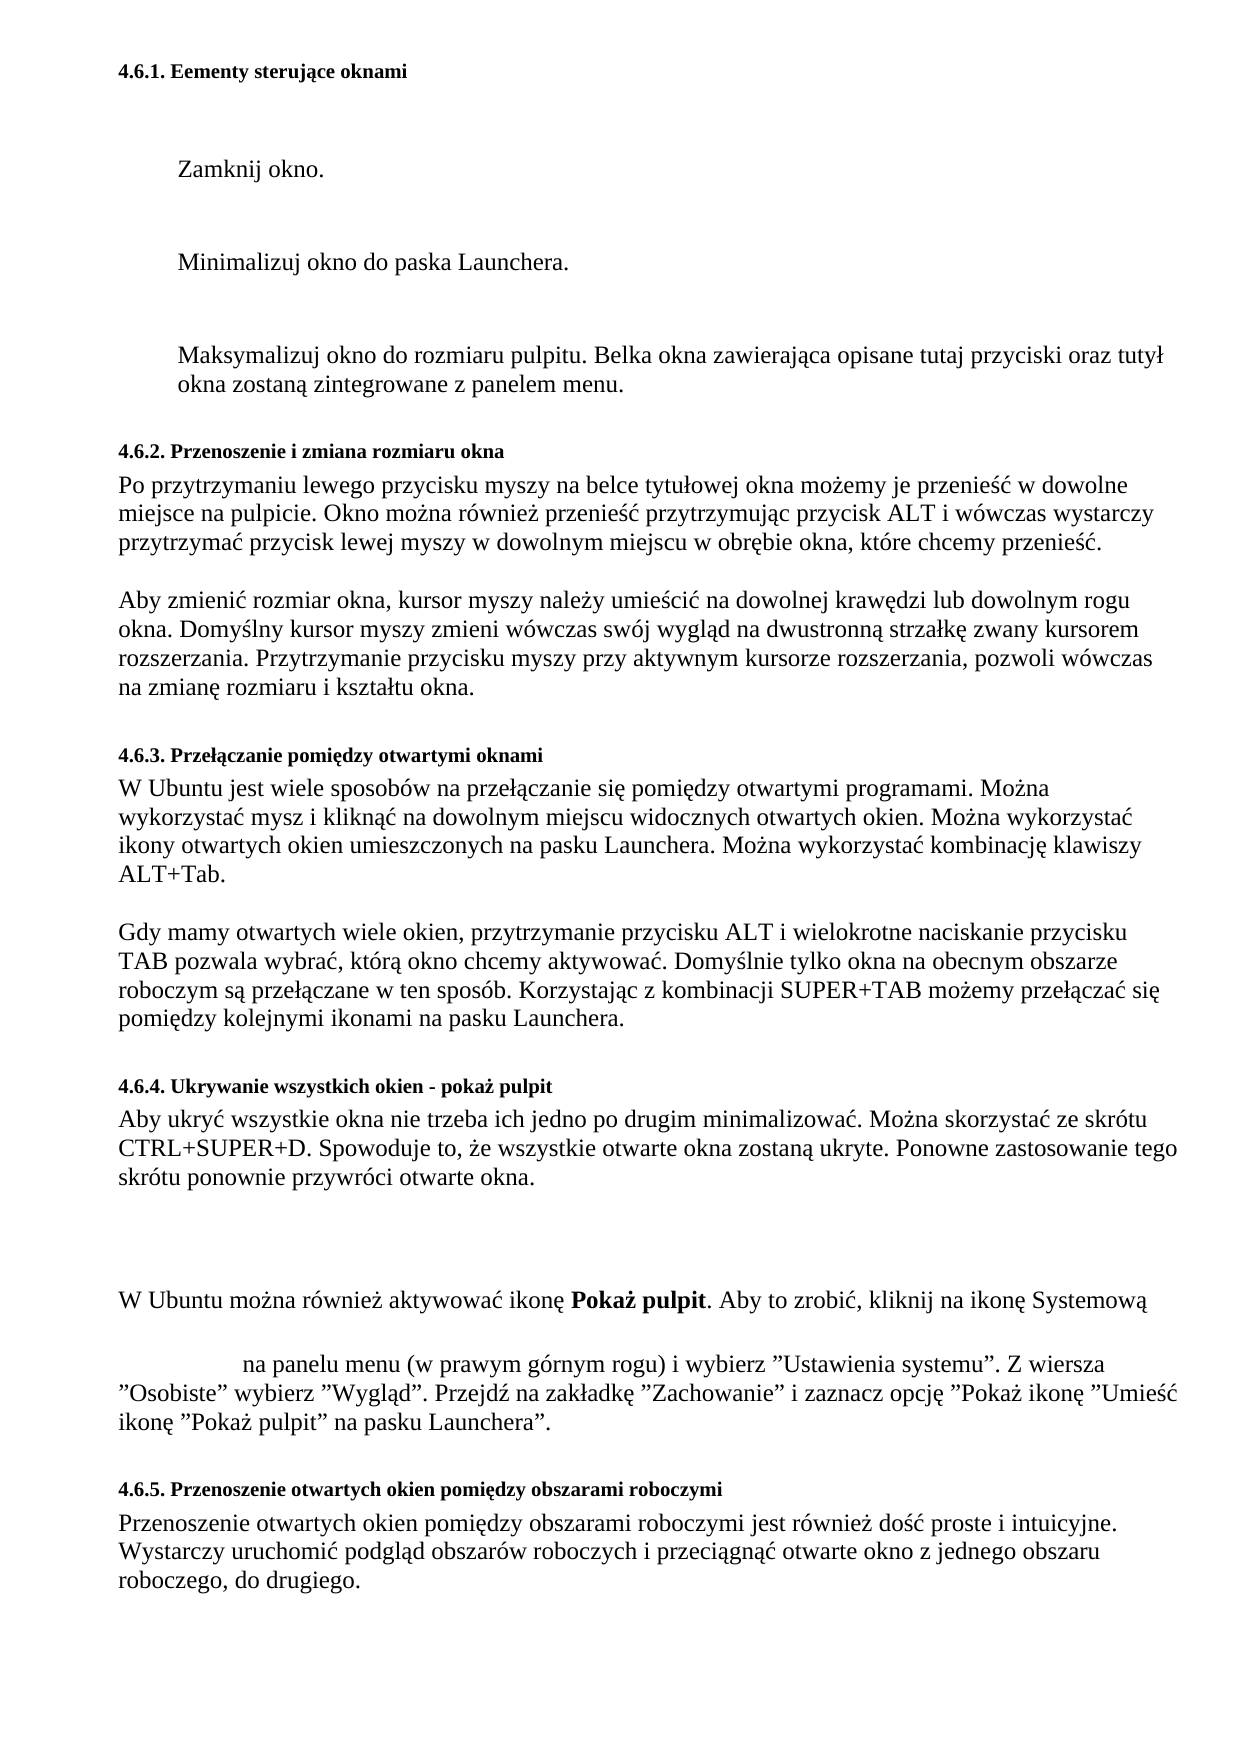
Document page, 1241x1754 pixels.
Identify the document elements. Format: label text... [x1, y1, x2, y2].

subtitle 4.6.3. Przełączanie pomiędzy otwartymi oknami [118, 742, 1181, 767]
text W Ubuntu można również aktywować ikonę Pokaż pulpit. Aby to zrobić, kliknij na ikonę Systemową na panelu menu (w prawym górnym rogu) i wybierz ”Ustawienia systemu”. Z wiersza ”Osobiste” wybierz ”Wygląd”. Przejdź na zakładkę ”Zachowanie” i zaznacz opcję ”Pokaż ikonę ”Umieść ikonę ”Pokaż pulpit” na pasku Launchera”. [118, 1285, 1181, 1435]
subtitle 4.6.2. Przenoszenie i zmiana rozmiaru okna [118, 439, 1181, 463]
subtitle 4.6.5. Przenoszenie otwartych okien pomiędzy obszarami roboczymi [118, 1477, 1181, 1501]
text Aby ukryć wszystkie okna nie trzeba ich jedno po drugim minimalizować. Można skorzystać ze skrótu CTRL+SUPER+D. Spowoduje to, że wszystkie otwarte okna zostaną ukryte. Ponowne zastosowanie tego skrótu ponownie przywróci otwarte okna. [118, 1104, 1181, 1191]
list Maksymalizuj okno do rozmiaru pulpitu. Belka okna zawierająca opisane tutaj przyciski oraz tutył okna zostaną zintegrowane z panelem menu. [177, 340, 1181, 397]
text Aby zmienić rozmiar okna, kursor myszy należy umieścić na dowolnej krawędzi lub dowolnym rogu okna. Domyślny kursor myszy zmieni wówczas swój wygląd na dwustronną strzałkę zwany kursorem rozszerzania. Przytrzymanie przycisku myszy przy aktywnym kursorze rozszerzania, pozwoli wówczas na zmianę rozmiaru i kształtu okna. [118, 586, 1181, 701]
text Gdy mamy otwartych wiele okien, przytrzymanie przycisku ALT i wielokrotne naciskanie przycisku TAB pozwala wybrać, którą okno chcemy aktywować. Domyślnie tylko okna na obecnym obszarze roboczym są przełączane w ten sposób. Korzystając z kombinacji SUPER+TAB możemy przełączać się pomiędzy kolejnymi ikonami na pasku Launchera. [118, 917, 1181, 1032]
list Zamknij okno. [177, 154, 1181, 182]
subtitle 4.6.1. Eementy sterujące oknami [118, 59, 1181, 83]
subtitle 4.6.4. Ukrywanie wszystkich okien - pokaż pulpit [118, 1074, 1181, 1098]
text Przenoszenie otwartych okien pomiędzy obszarami roboczymi jest również dość proste i intuicyjne. Wystarczy uruchomić podgląd obszarów roboczych i przeciągnąć otwarte okno z jednego obszaru roboczego, do drugiego. [118, 1508, 1181, 1594]
list Minimalizuj okno do paska Launchera. [177, 247, 1181, 276]
text W Ubuntu jest wiele sposobów na przełączanie się pomiędzy otwartymi programami. Można wykorzystać mysz i kliknąć na dowolnym miejscu widocznych otwartych okien. Można wykorzystać ikony otwartych okien umieszczonych na pasku Launchera. Można wykorzystać kombinację klawiszy ALT+Tab. [118, 773, 1181, 888]
text Po przytrzymaniu lewego przycisku myszy na belce tytułowej okna możemy je przenieść w dowolne miejsce na pulpicie. Okno można również przenieść przytrzymując przycisk ALT i wówczas wystarczy przytrzymać przycisk lewej myszy w dowolnym miejscu w obrębie okna, które chcemy przenieść. [118, 470, 1181, 556]
